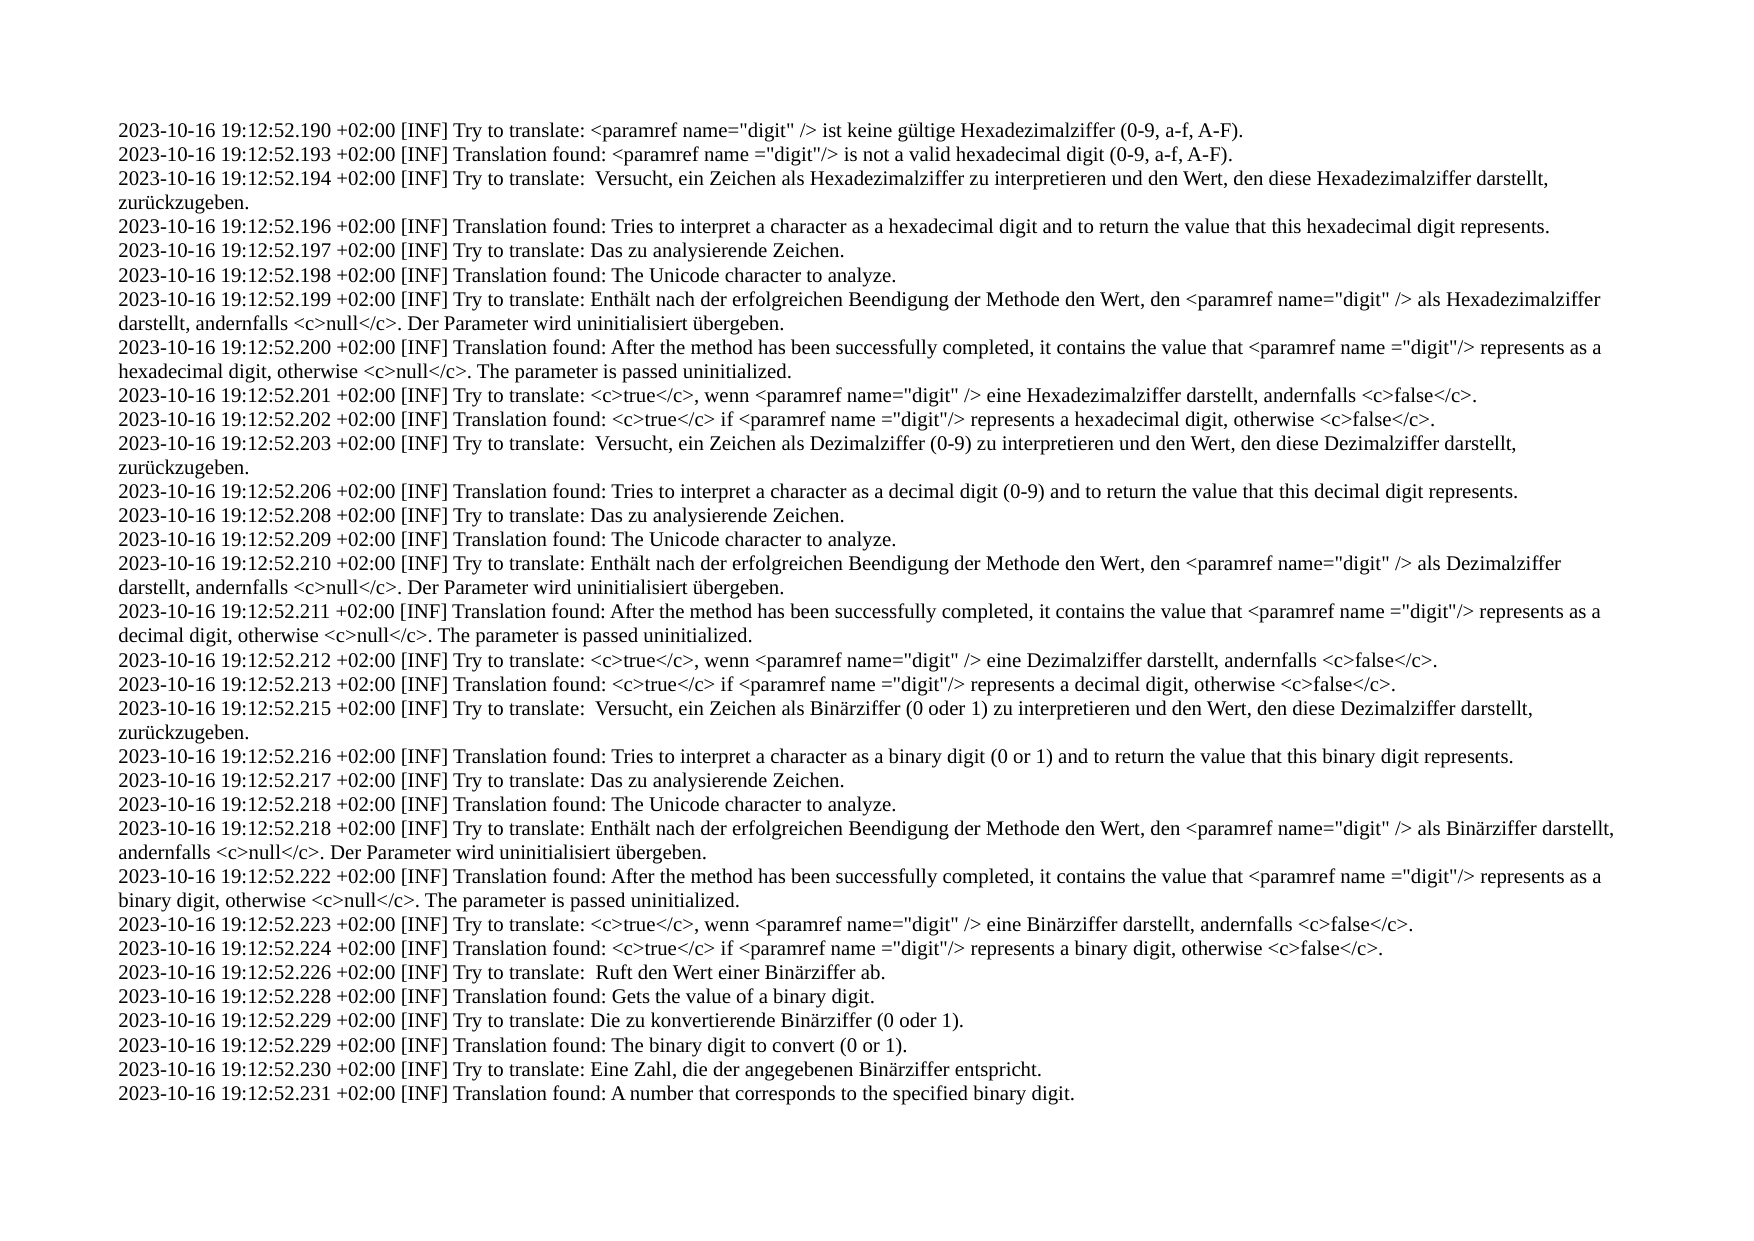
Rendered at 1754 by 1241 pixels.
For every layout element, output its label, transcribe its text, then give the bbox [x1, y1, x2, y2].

text 2023-10-16 19:12:52.213 +02:00 [INF] Translation found: <c>true</c> if <paramref name ="digit"/> represents a decimal digit, otherwise <c>false</c>. [118, 672, 1636, 696]
text 2023-10-16 19:12:52.198 +02:00 [INF] Translation found: The Unicode character to analyze. [118, 262, 1636, 287]
text 2023-10-16 19:12:52.196 +02:00 [INF] Translation found: Tries to interpret a character as a hexadecimal digit and to return the value that this hexadecimal digit represents. [118, 214, 1636, 238]
text 2023-10-16 19:12:52.226 +02:00 [INF] Try to translate: Ruft den Wert einer Binärziffer ab. [118, 960, 1636, 984]
text 2023-10-16 19:12:52.203 +02:00 [INF] Try to translate: Versucht, ein Zeichen als Dezimalziffer (0-9) zu interpretieren und den Wert, den diese Dezimalziffer darstellt, zurückzugeben. [118, 431, 1636, 479]
text 2023-10-16 19:12:52.231 +02:00 [INF] Translation found: A number that corresponds to the specified binary digit. [118, 1081, 1636, 1105]
text 2023-10-16 19:12:52.201 +02:00 [INF] Try to translate: <c>true</c>, wenn <paramref name="digit" /> eine Hexadezimalziffer darstellt, andernfalls <c>false</c>. [118, 383, 1636, 407]
text 2023-10-16 19:12:52.211 +02:00 [INF] Translation found: After the method has been successfully completed, it contains the value that <paramref name ="digit"/> represents as a decimal digit, otherwise <c>null</c>. The parameter is passed uninitialized. [118, 599, 1636, 647]
text 2023-10-16 19:12:52.216 +02:00 [INF] Translation found: Tries to interpret a character as a binary digit (0 or 1) and to return the value that this binary digit represents. [118, 744, 1636, 768]
text 2023-10-16 19:12:52.223 +02:00 [INF] Try to translate: <c>true</c>, wenn <paramref name="digit" /> eine Binärziffer darstellt, andernfalls <c>false</c>. [118, 912, 1636, 936]
text 2023-10-16 19:12:52.212 +02:00 [INF] Try to translate: <c>true</c>, wenn <paramref name="digit" /> eine Dezimalziffer darstellt, andernfalls <c>false</c>. [118, 647, 1636, 672]
text 2023-10-16 19:12:52.224 +02:00 [INF] Translation found: <c>true</c> if <paramref name ="digit"/> represents a binary digit, otherwise <c>false</c>. [118, 936, 1636, 960]
text 2023-10-16 19:12:52.208 +02:00 [INF] Try to translate: Das zu analysierende Zeichen. [118, 503, 1636, 527]
text 2023-10-16 19:12:52.210 +02:00 [INF] Try to translate: Enthält nach der erfolgreichen Beendigung der Methode den Wert, den <paramref name="digit" /> als Dezimalziffer darstellt, andernfalls <c>null</c>. Der Parameter wird uninitialisiert übergeben. [118, 551, 1636, 599]
text 2023-10-16 19:12:52.202 +02:00 [INF] Translation found: <c>true</c> if <paramref name ="digit"/> represents a hexadecimal digit, otherwise <c>false</c>. [118, 407, 1636, 431]
text 2023-10-16 19:12:52.193 +02:00 [INF] Translation found: <paramref name ="digit"/> is not a valid hexadecimal digit (0-9, a-f, A-F). [118, 142, 1636, 166]
text 2023-10-16 19:12:52.215 +02:00 [INF] Try to translate: Versucht, ein Zeichen als Binärziffer (0 oder 1) zu interpretieren und den Wert, den diese Dezimalziffer darstellt, zurückzugeben. [118, 696, 1636, 744]
text 2023-10-16 19:12:52.229 +02:00 [INF] Translation found: The binary digit to convert (0 or 1). [118, 1032, 1636, 1057]
text 2023-10-16 19:12:52.194 +02:00 [INF] Try to translate: Versucht, ein Zeichen als Hexadezimalziffer zu interpretieren und den Wert, den diese Hexadezimalziffer darstellt, zurückzugeben. [118, 166, 1636, 214]
text 2023-10-16 19:12:52.199 +02:00 [INF] Try to translate: Enthält nach der erfolgreichen Beendigung der Methode den Wert, den <paramref name="digit" /> als Hexadezimalziffer darstellt, andernfalls <c>null</c>. Der Parameter wird uninitialisiert übergeben. [118, 287, 1636, 335]
text 2023-10-16 19:12:52.197 +02:00 [INF] Try to translate: Das zu analysierende Zeichen. [118, 238, 1636, 262]
text 2023-10-16 19:12:52.190 +02:00 [INF] Try to translate: <paramref name="digit" /> ist keine gültige Hexadezimalziffer (0-9, a-f, A-F). [118, 118, 1636, 142]
text 2023-10-16 19:12:52.218 +02:00 [INF] Translation found: The Unicode character to analyze. [118, 792, 1636, 816]
text 2023-10-16 19:12:52.229 +02:00 [INF] Try to translate: Die zu konvertierende Binärziffer (0 oder 1). [118, 1008, 1636, 1032]
text 2023-10-16 19:12:52.206 +02:00 [INF] Translation found: Tries to interpret a character as a decimal digit (0-9) and to return the value that this decimal digit represents. [118, 479, 1636, 503]
text 2023-10-16 19:12:52.230 +02:00 [INF] Try to translate: Eine Zahl, die der angegebenen Binärziffer entspricht. [118, 1057, 1636, 1081]
text 2023-10-16 19:12:52.222 +02:00 [INF] Translation found: After the method has been successfully completed, it contains the value that <paramref name ="digit"/> represents as a binary digit, otherwise <c>null</c>. The parameter is passed uninitialized. [118, 864, 1636, 912]
text 2023-10-16 19:12:52.218 +02:00 [INF] Try to translate: Enthält nach der erfolgreichen Beendigung der Methode den Wert, den <paramref name="digit" /> als Binärziffer darstellt, andernfalls <c>null</c>. Der Parameter wird uninitialisiert übergeben. [118, 816, 1636, 864]
text 2023-10-16 19:12:52.200 +02:00 [INF] Translation found: After the method has been successfully completed, it contains the value that <paramref name ="digit"/> represents as a hexadecimal digit, otherwise <c>null</c>. The parameter is passed uninitialized. [118, 335, 1636, 383]
text 2023-10-16 19:12:52.228 +02:00 [INF] Translation found: Gets the value of a binary digit. [118, 984, 1636, 1008]
text 2023-10-16 19:12:52.217 +02:00 [INF] Try to translate: Das zu analysierende Zeichen. [118, 768, 1636, 792]
text 2023-10-16 19:12:52.209 +02:00 [INF] Translation found: The Unicode character to analyze. [118, 527, 1636, 551]
